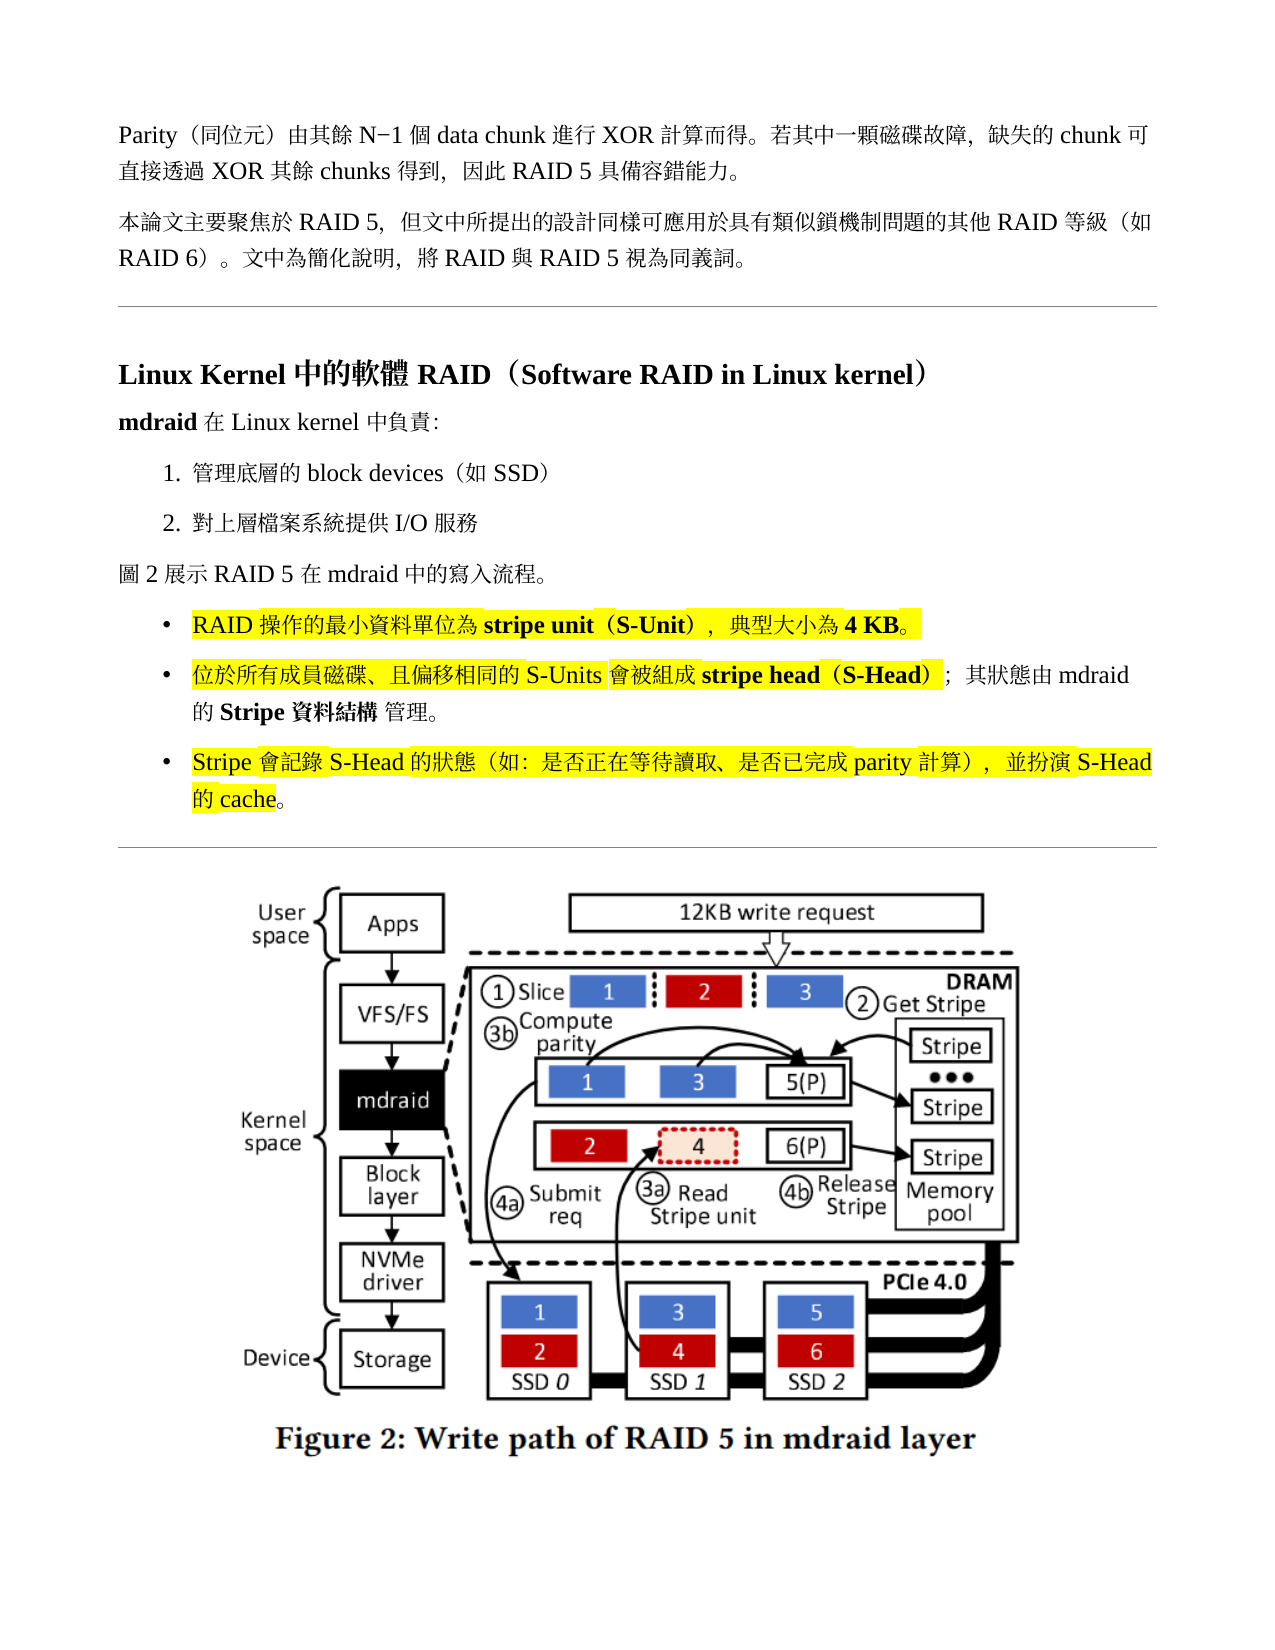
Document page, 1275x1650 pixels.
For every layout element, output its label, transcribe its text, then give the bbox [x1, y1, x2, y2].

text mdraid 在 Linux kernel 中負責： [118, 405, 1157, 437]
picture [233, 876, 1042, 1465]
text 本論文主要聚焦於 RAID 5，但文中所提出的設計同樣可應用於具有類似鎖機制問題的其他 RAID 等級（如 RAID 6）。文中為簡化說明，將 RAID 與 RAID 5 視為同義詞。 [118, 205, 1157, 273]
list 位於所有成員磁碟、且偏移相同的 S-Units 會被組成 stripe head（S-Head）；其狀態由 mdraid 的 Stripe 資料結構 管理。 [162, 659, 1157, 726]
list 對上層檔案系統提供 I/O 服務 [162, 507, 1157, 538]
text Parity（同位元）由其餘 N−1 個 data chunk 進行 XOR 計算而得。若其中一顆磁碟故障，缺失的 chunk 可直接透過 XOR 其餘 chunks 得到，因此 RAID 5 具備容錯能力。 [118, 118, 1157, 186]
list RAID 操作的最小資料單位為 stripe unit（S-Unit），典型大小為 4 KB。 [162, 608, 1157, 639]
list 管理底層的 block devices（如 SSD） [162, 456, 1157, 487]
list Stripe 會記錄 S-Head 的狀態（如：是否正在等待讀取、是否已完成 parity 計算），並扮演 S-Head 的 cache。 [162, 746, 1157, 813]
text 圖 2 展示 RAID 5 在 mdraid 中的寫入流程。 [118, 557, 1157, 589]
subtitle Linux Kernel 中的軟體 RAID（Software RAID in Linux kernel） [118, 351, 1157, 393]
